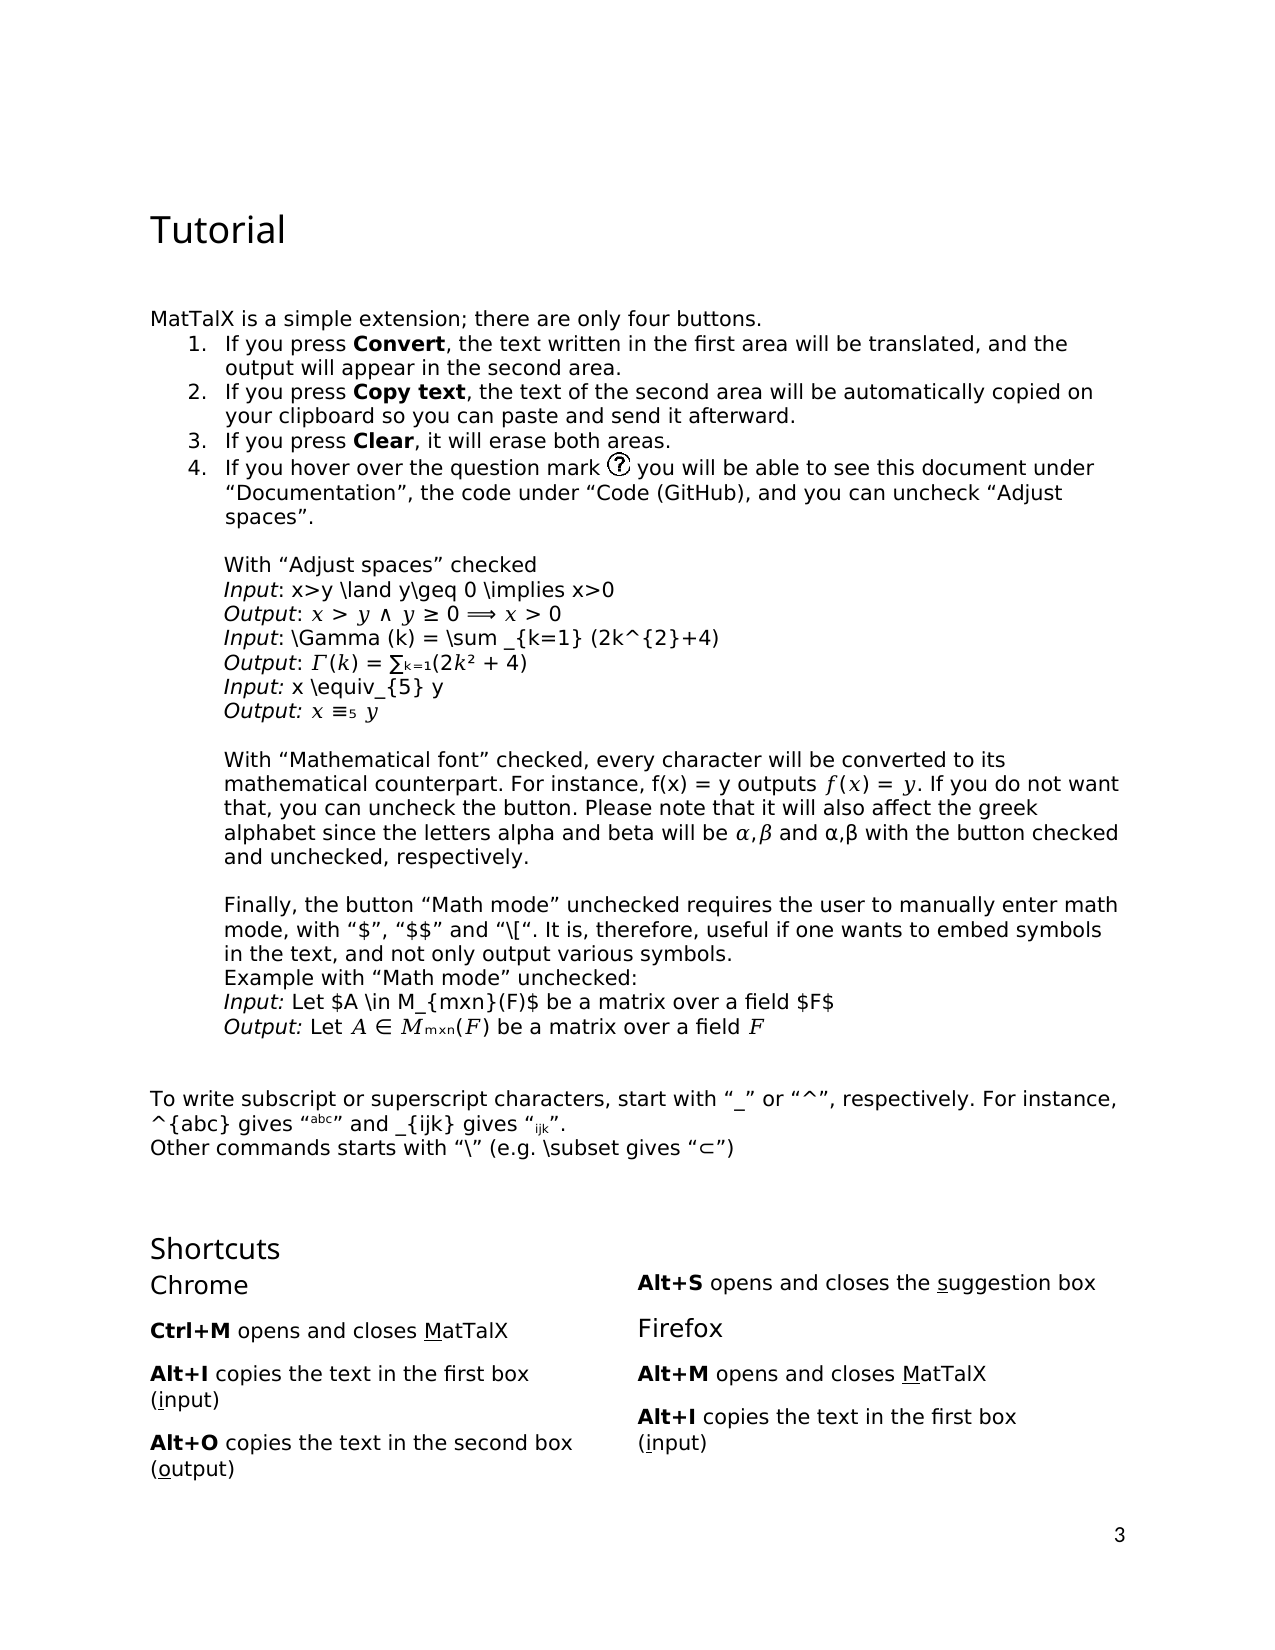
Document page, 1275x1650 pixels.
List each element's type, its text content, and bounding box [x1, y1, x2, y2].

text Output: 𝑥 ≡₅ 𝑦 [224, 699, 1125, 723]
text Input: Let $A \in M_{mxn}(F)$ be a matrix over a field $F$ [224, 990, 1125, 1015]
text Alt+M opens and closes MatTalX [637, 1362, 1125, 1386]
text Output: Let 𝐴 ∈ 𝑀ₘₓₙ(𝐹) be a matrix over a field 𝐹 [224, 1015, 1125, 1039]
text Firefox [637, 1314, 1125, 1343]
text To write subscript or superscript characters, start with “_” or “^”, respectively. For instance, ^{abc} gives “abc” and _{ijk} gives “ijk”. Other commands starts with “\” (e.g. \subset gives “⊂”) [150, 1087, 1125, 1160]
text Alt+S opens and closes the suggestion box [637, 1271, 1125, 1295]
text Alt+I copies the text in the first box (input) [150, 1362, 637, 1412]
text Finally, the button “Math mode” unchecked requires the user to manually enter math mode, with “$”, “$$” and “\[“. It is, therefore, useful if one wants to embed symbols in the text, and not only output various symbols. [224, 893, 1125, 966]
text Alt+O copies the text in the second box (output) [150, 1431, 637, 1481]
text With “Adjust spaces” checked Input: x>y \land y\geq 0 \implies x>0 Output: 𝑥 > 𝑦 ∧ 𝑦 ≥ 0 ⟹ 𝑥 > 0 Input: \Gamma (k) = \sum _{k=1} (2k^{2}+4) Output: 𝛤(𝑘) = ∑ₖ₌₁(2𝑘² + 4) [224, 553, 1125, 675]
picture [607, 452, 630, 476]
list If you hover over the question mark you will be able to see this document under “Documentation”, the code under “Code (GitHub), and you can uncheck “Adjust spaces”. [187, 453, 1125, 553]
text Alt+I copies the text in the first box (input) [637, 1405, 1125, 1455]
list If you press Clear, it will erase both areas. [187, 429, 1125, 453]
list If you press Copy text, the text of the second area will be automatically copied on your clipboard so you can paste and send it afterward. [187, 380, 1125, 429]
text MatTalX is a simple extension; there are only four buttons. [150, 307, 1125, 332]
subtitle Tutorial [150, 204, 1125, 304]
text Chrome [150, 1271, 637, 1300]
text Ctrl+M opens and closes MatTalX [150, 1319, 637, 1343]
list If you press Convert, the text written in the first area will be translated, and the output will appear in the second area. [187, 332, 1125, 380]
text Input: x \equiv_{5} y [224, 675, 1125, 699]
subtitle Shortcuts [150, 1185, 1125, 1268]
text With “Mathematical font” checked, every character will be converted to its mathematical counterpart. For instance, f(x) = y outputs 𝑓(𝑥) = 𝑦. If you do not want that, you can uncheck the button. Please note that it will also affect the greek alphabet since the letters alpha and beta will be 𝛼,𝛽 and α,β with the button checked and unchecked, respectively. [224, 748, 1125, 869]
text Example with “Math mode” unchecked: [224, 966, 1125, 990]
